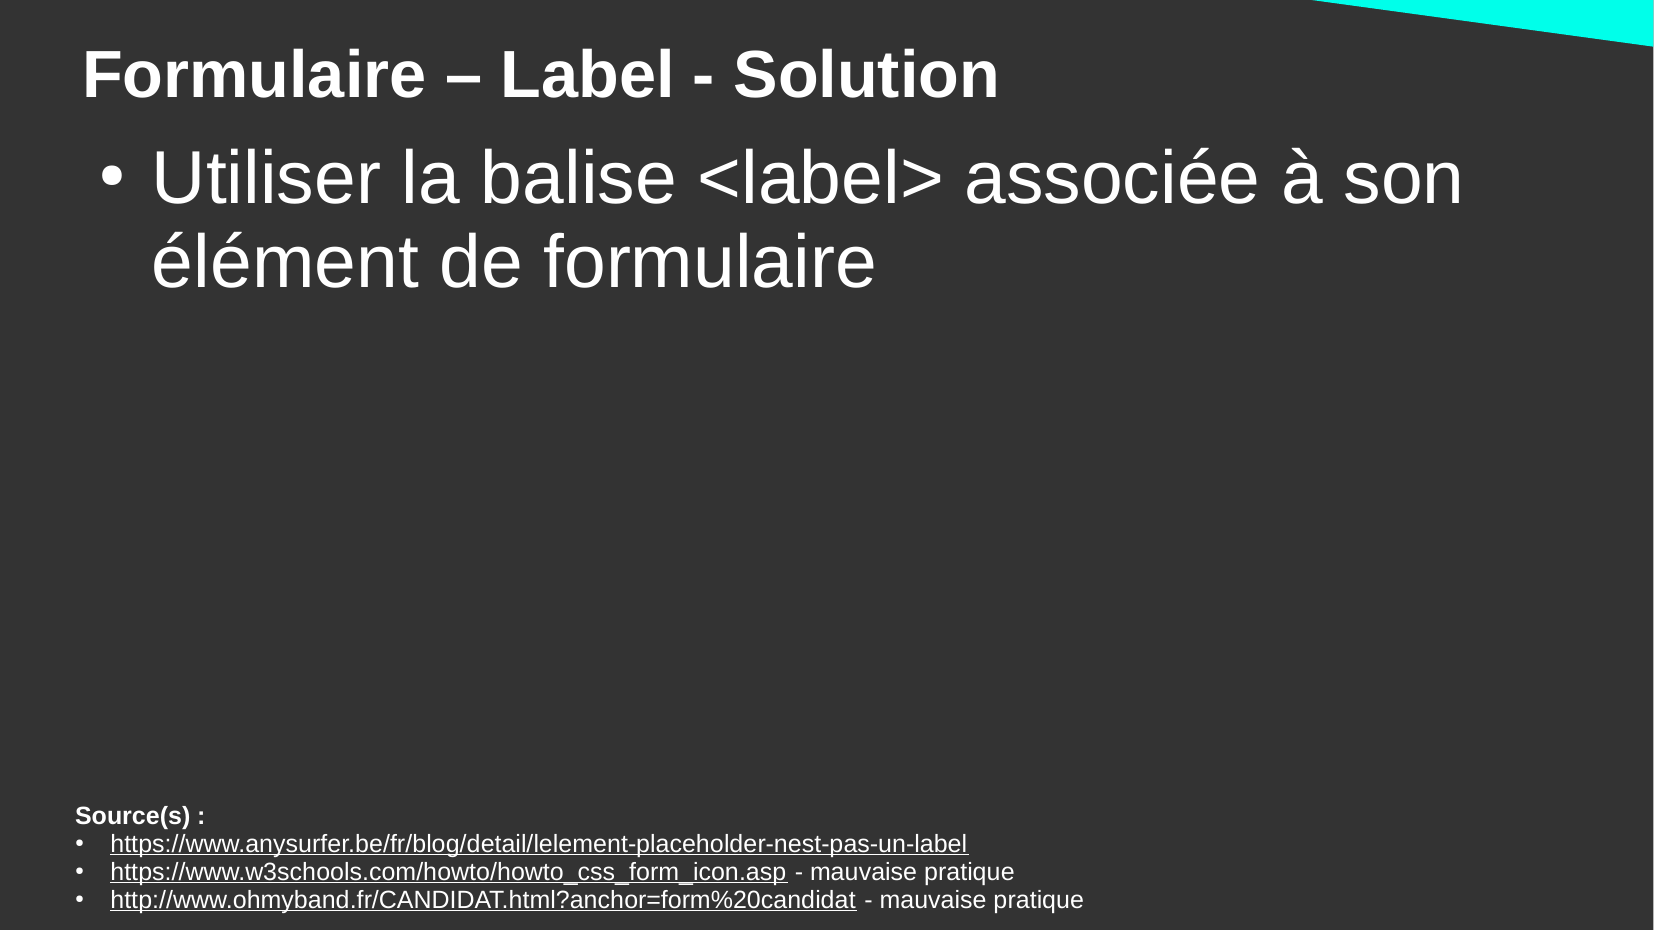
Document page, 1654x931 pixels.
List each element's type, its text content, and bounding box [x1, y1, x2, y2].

list Utiliser la balise <label> associée à son élément de formulaire [80, 135, 1620, 709]
text_box Source(s) : https://www.anysurfer.be/fr/blog/detail/lelement-placeholder-nest-pas-un-label https://www.w3schools.com/howto/howto_css_form_icon.asp - mauvaise pratique http://www.ohmyband.fr/CANDIDAT.html?anchor=form%20candidat - mauvaise pratique [60, 794, 1546, 931]
text_box [1311, 0, 1654, 47]
title Formulaire – Label - Solution [82, 37, 1571, 114]
